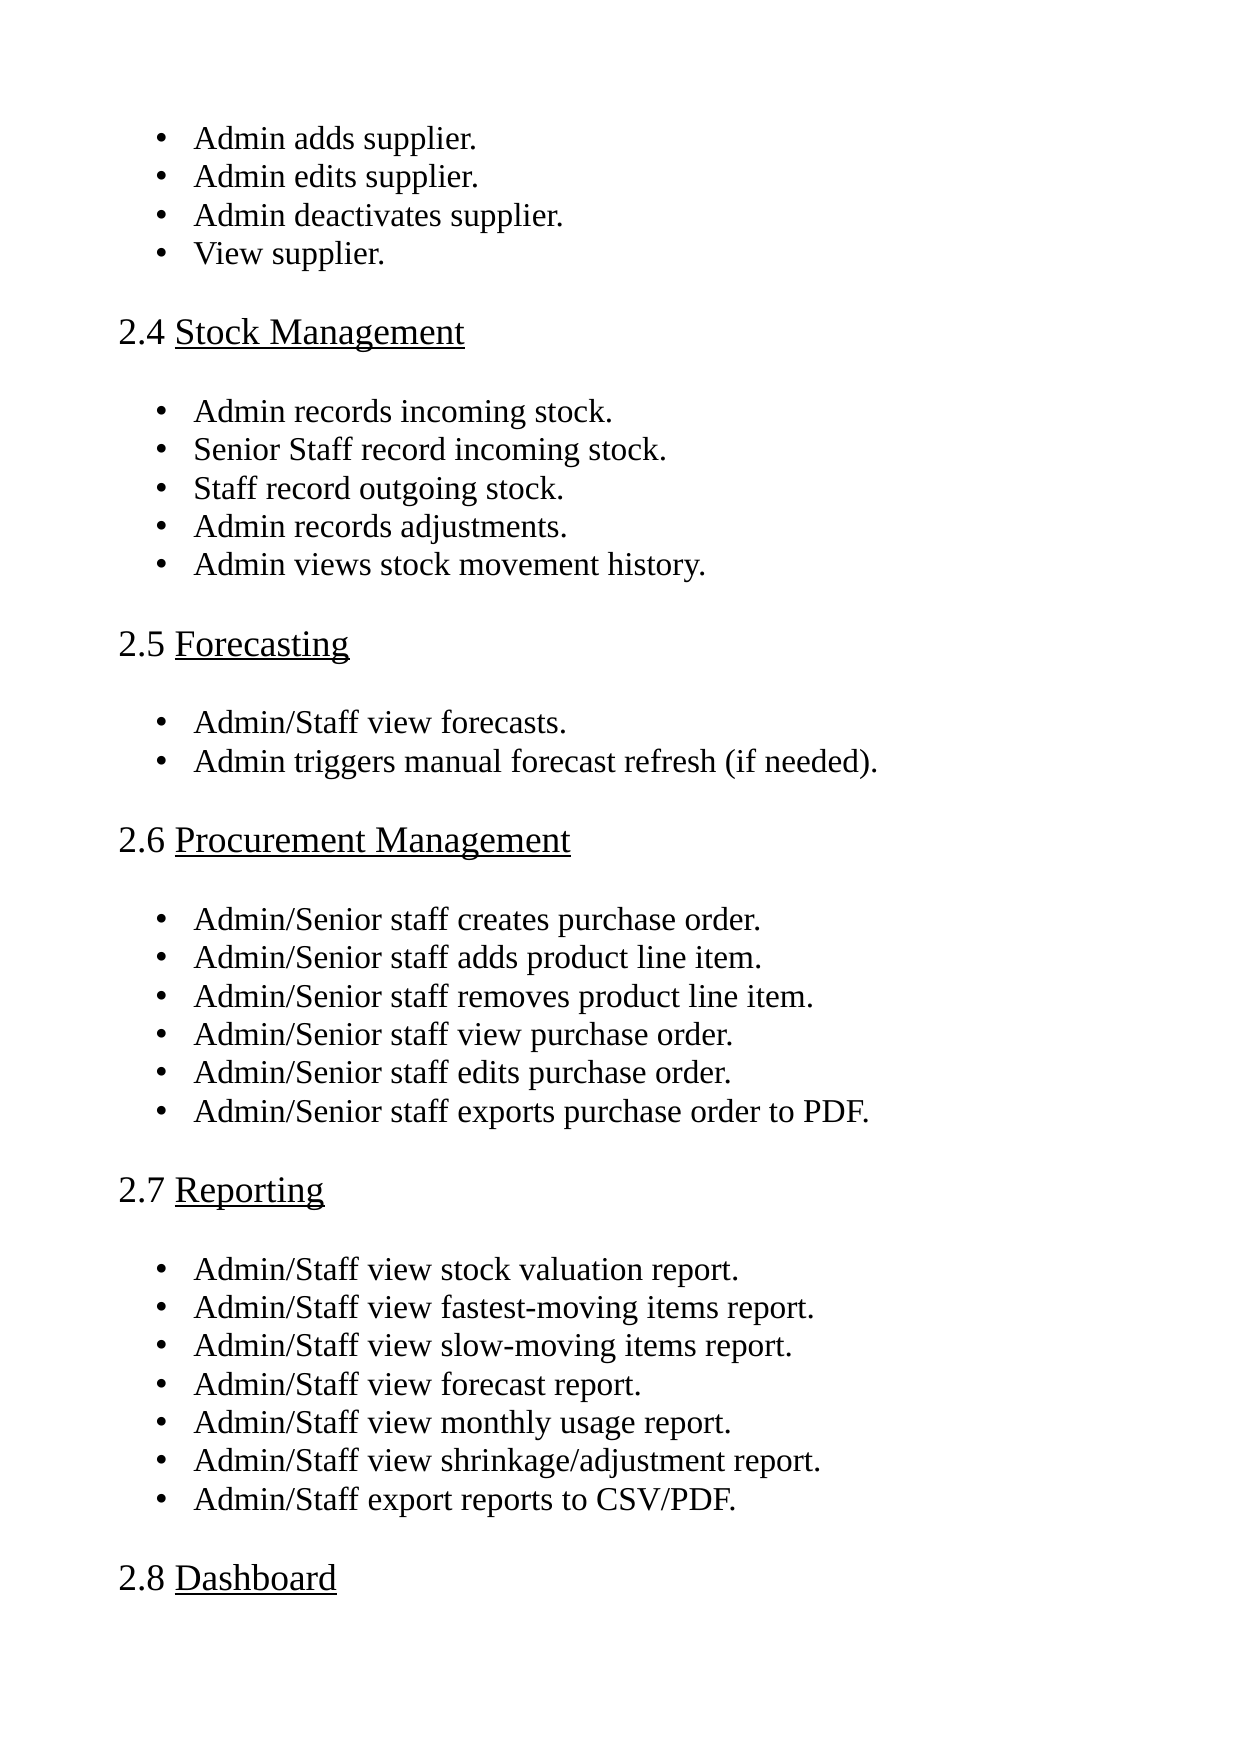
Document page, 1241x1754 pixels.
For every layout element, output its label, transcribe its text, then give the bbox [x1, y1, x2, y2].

text 2.6 Procurement Management [118, 818, 1122, 861]
list Admin/Senior staff edits purchase order. [156, 1052, 1122, 1091]
list Admin/Staff view stock valuation report. [156, 1249, 1122, 1287]
text 2.8 Dashboard [118, 1556, 1122, 1599]
list Admin/Staff export reports to CSV/PDF. [156, 1479, 1122, 1517]
list Admin/Staff view fastest-moving items report. [156, 1287, 1122, 1326]
list Admin/Staff view slow-moving items report. [156, 1326, 1122, 1364]
list Admin/Senior staff removes product line item. [156, 976, 1122, 1014]
text 2.4 Stock Management [118, 310, 1122, 353]
list Admin/Staff view forecast report. [156, 1364, 1122, 1402]
list View supplier. [156, 233, 1122, 271]
list Admin edits supplier. [156, 156, 1122, 195]
list Admin/Senior staff creates purchase order. [156, 899, 1122, 937]
text 2.7 Reporting [118, 1167, 1122, 1211]
list Admin triggers manual forecast refresh (if needed). [156, 741, 1122, 779]
list Admin/Senior staff exports purchase order to PDF. [156, 1091, 1122, 1129]
list Admin records adjustments. [156, 506, 1122, 544]
list Admin records incoming stock. [156, 391, 1122, 429]
list Admin/Staff view forecasts. [156, 703, 1122, 741]
text 2.5 Forecasting [118, 621, 1122, 664]
list Staff record outgoing stock. [156, 468, 1122, 506]
list Admin/Senior staff adds product line item. [156, 937, 1122, 976]
list Admin/Staff view monthly usage report. [156, 1402, 1122, 1441]
list Admin views stock movement history. [156, 544, 1122, 583]
list Senior Staff record incoming stock. [156, 429, 1122, 468]
list Admin/Senior staff view purchase order. [156, 1014, 1122, 1052]
list Admin adds supplier. [156, 118, 1122, 156]
list Admin deactivates supplier. [156, 195, 1122, 233]
list Admin/Staff view shrinkage/adjustment report. [156, 1441, 1122, 1479]
